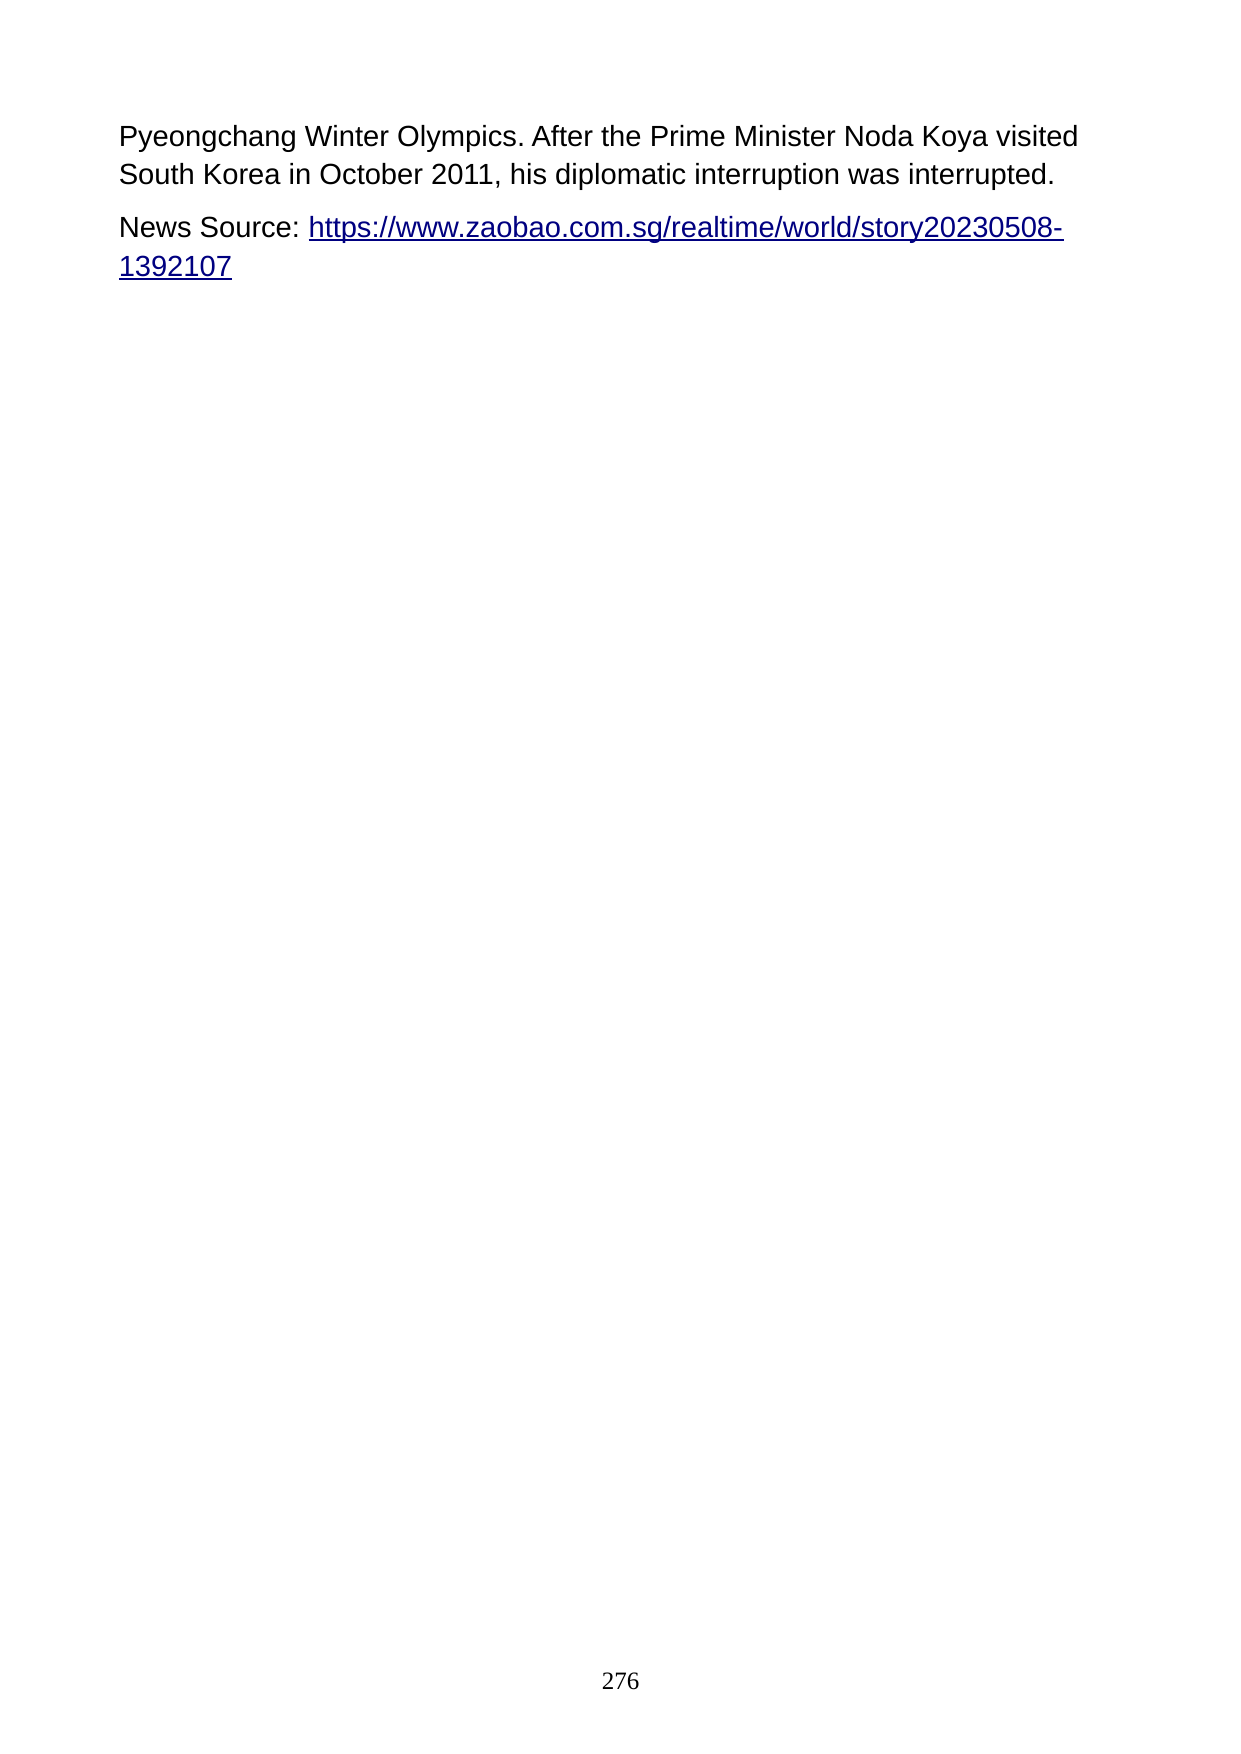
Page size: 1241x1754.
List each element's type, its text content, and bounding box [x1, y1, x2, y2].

text Pyeongchang Winter Olympics. After the Prime Minister Noda Koya visited South Korea in October 2011, his diplomatic interruption was interrupted. [118, 118, 1122, 191]
text News Source: https://www.zaobao.com.sg/realtime/world/story20230508-1392107 [118, 210, 1122, 282]
